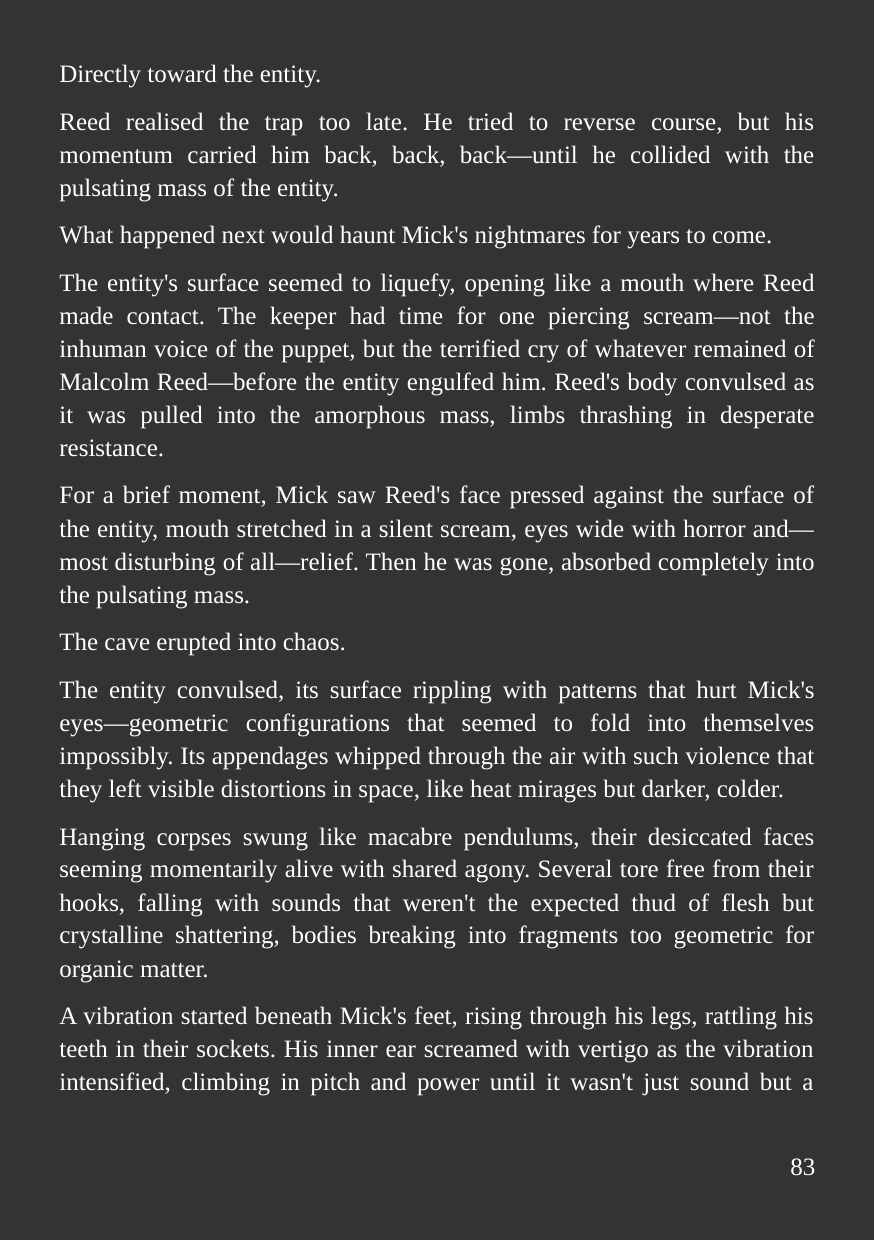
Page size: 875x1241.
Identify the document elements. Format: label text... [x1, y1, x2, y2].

text Hanging corpses swung like macabre pendulums, their desiccated faces seeming momentarily alive with shared agony. Several tore free from their hooks, falling with sounds that weren't the expected thud of flesh but crystalline shattering, bodies breaking into fragments too geometric for organic matter. [59, 822, 815, 982]
text A vibration started beneath Mick's feet, rising through his legs, rattling his teeth in their sockets. His inner ear screamed with vertigo as the vibration intensified, climbing in pitch and power until it wasn't just sound but a [59, 1001, 815, 1096]
text The entity's surface seemed to liquefy, opening like a mouth where Reed made contact. The keeper had time for one piercing scream—not the inhuman voice of the puppet, but the terrified cry of whatever remained of Malcolm Reed—before the entity engulfed him. Reed's body convulsed as it was pulled into the amorphous mass, limbs thrashing in desperate resistance. [59, 268, 815, 462]
text Reed realised the trap too late. He tried to reverse course, but his momentum carried him back, back, back—until he collided with the pulsating mass of the entity. [59, 107, 815, 201]
text What happened next would haunt Mick's nightmares for years to come. [59, 220, 815, 249]
text The entity convulsed, its surface rippling with patterns that hurt Mick's eyes—geometric configurations that seemed to fold into themselves impossibly. Its appendages whipped through the air with such violence that they left visible distortions in space, like heat mirages but darker, colder. [59, 675, 815, 803]
text The cave erupted into chaos. [59, 627, 815, 656]
text For a brief moment, Mick saw Reed's face pressed against the surface of the entity, mouth stretched in a silent scream, eyes wide with horror and—most disturbing of all—relief. Then he was gone, absorbed completely into the pulsating mass. [59, 481, 815, 608]
text Directly toward the entity. [59, 59, 815, 88]
